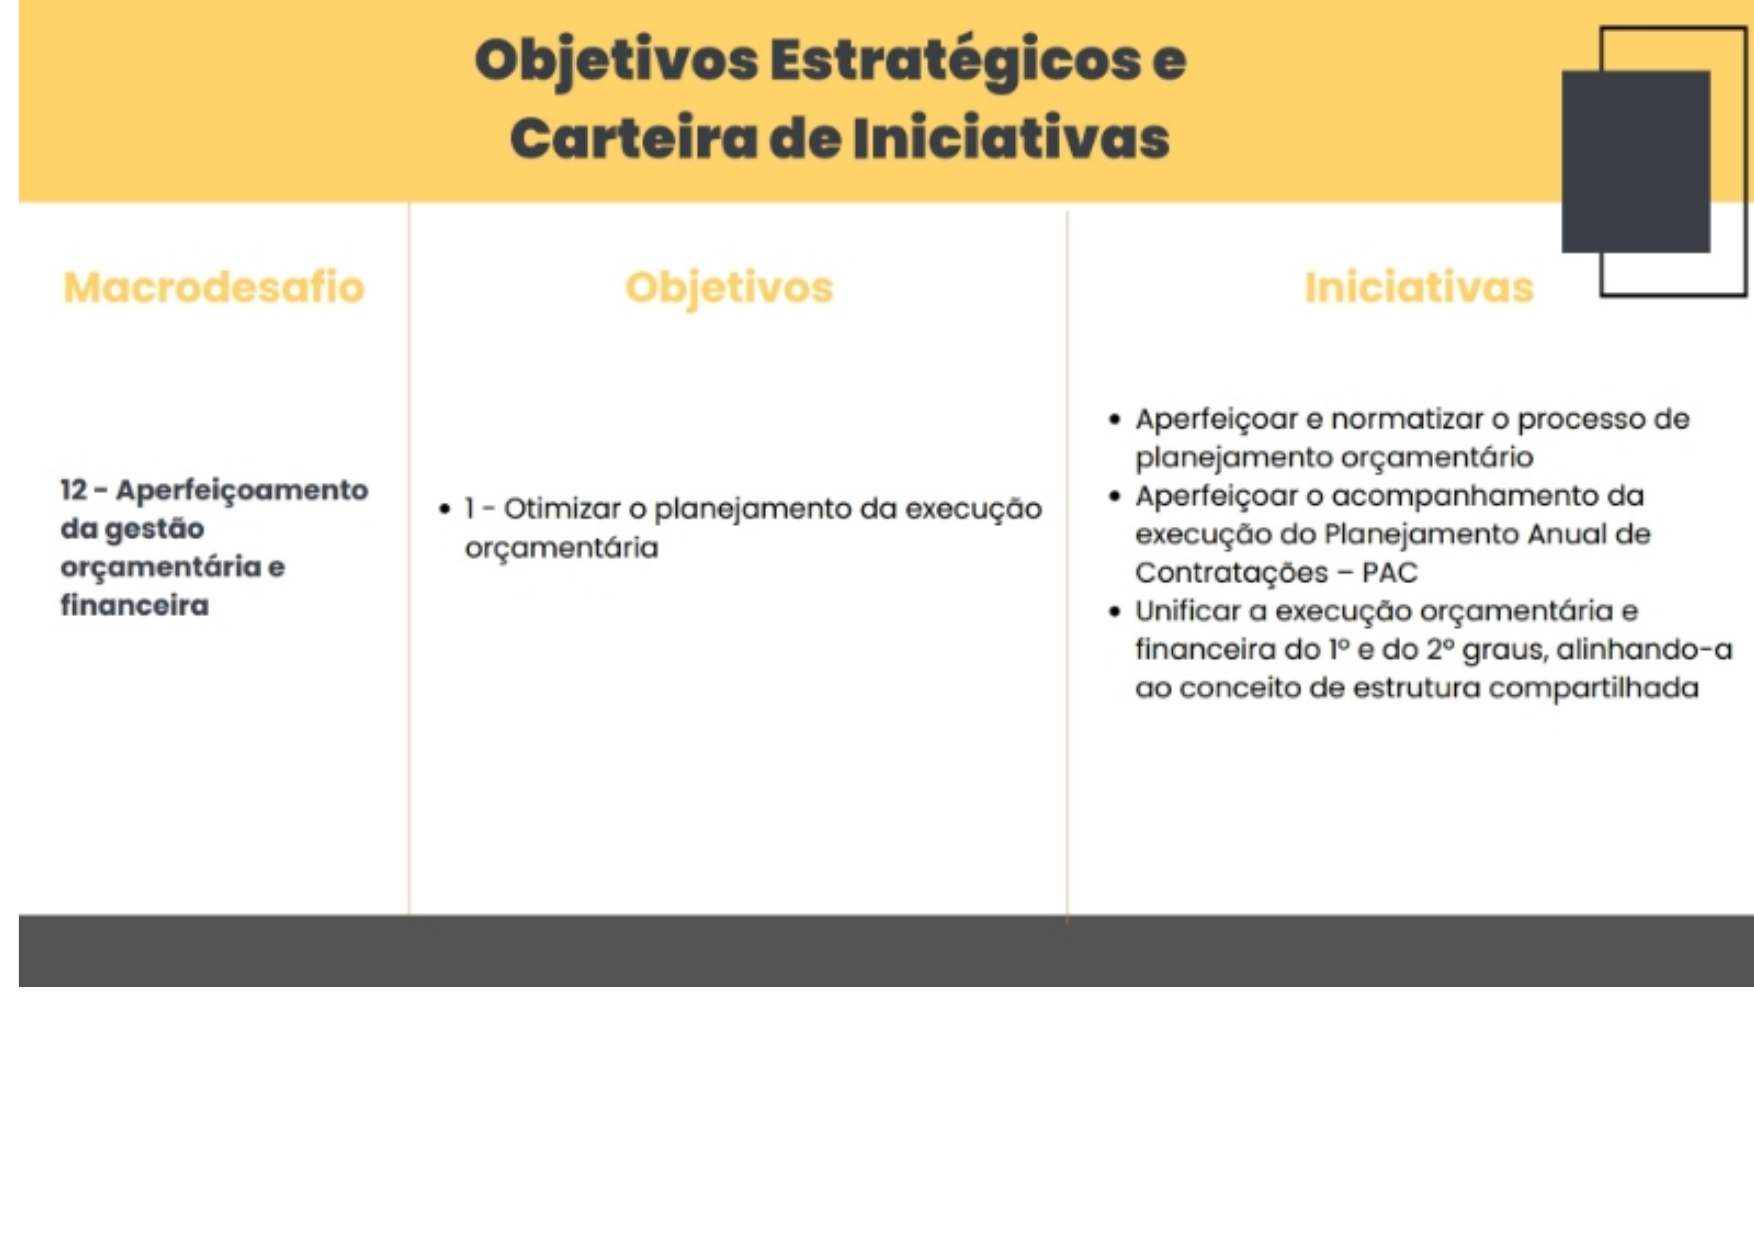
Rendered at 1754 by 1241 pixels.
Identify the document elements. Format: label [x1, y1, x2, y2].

picture [18, 0, 1754, 987]
